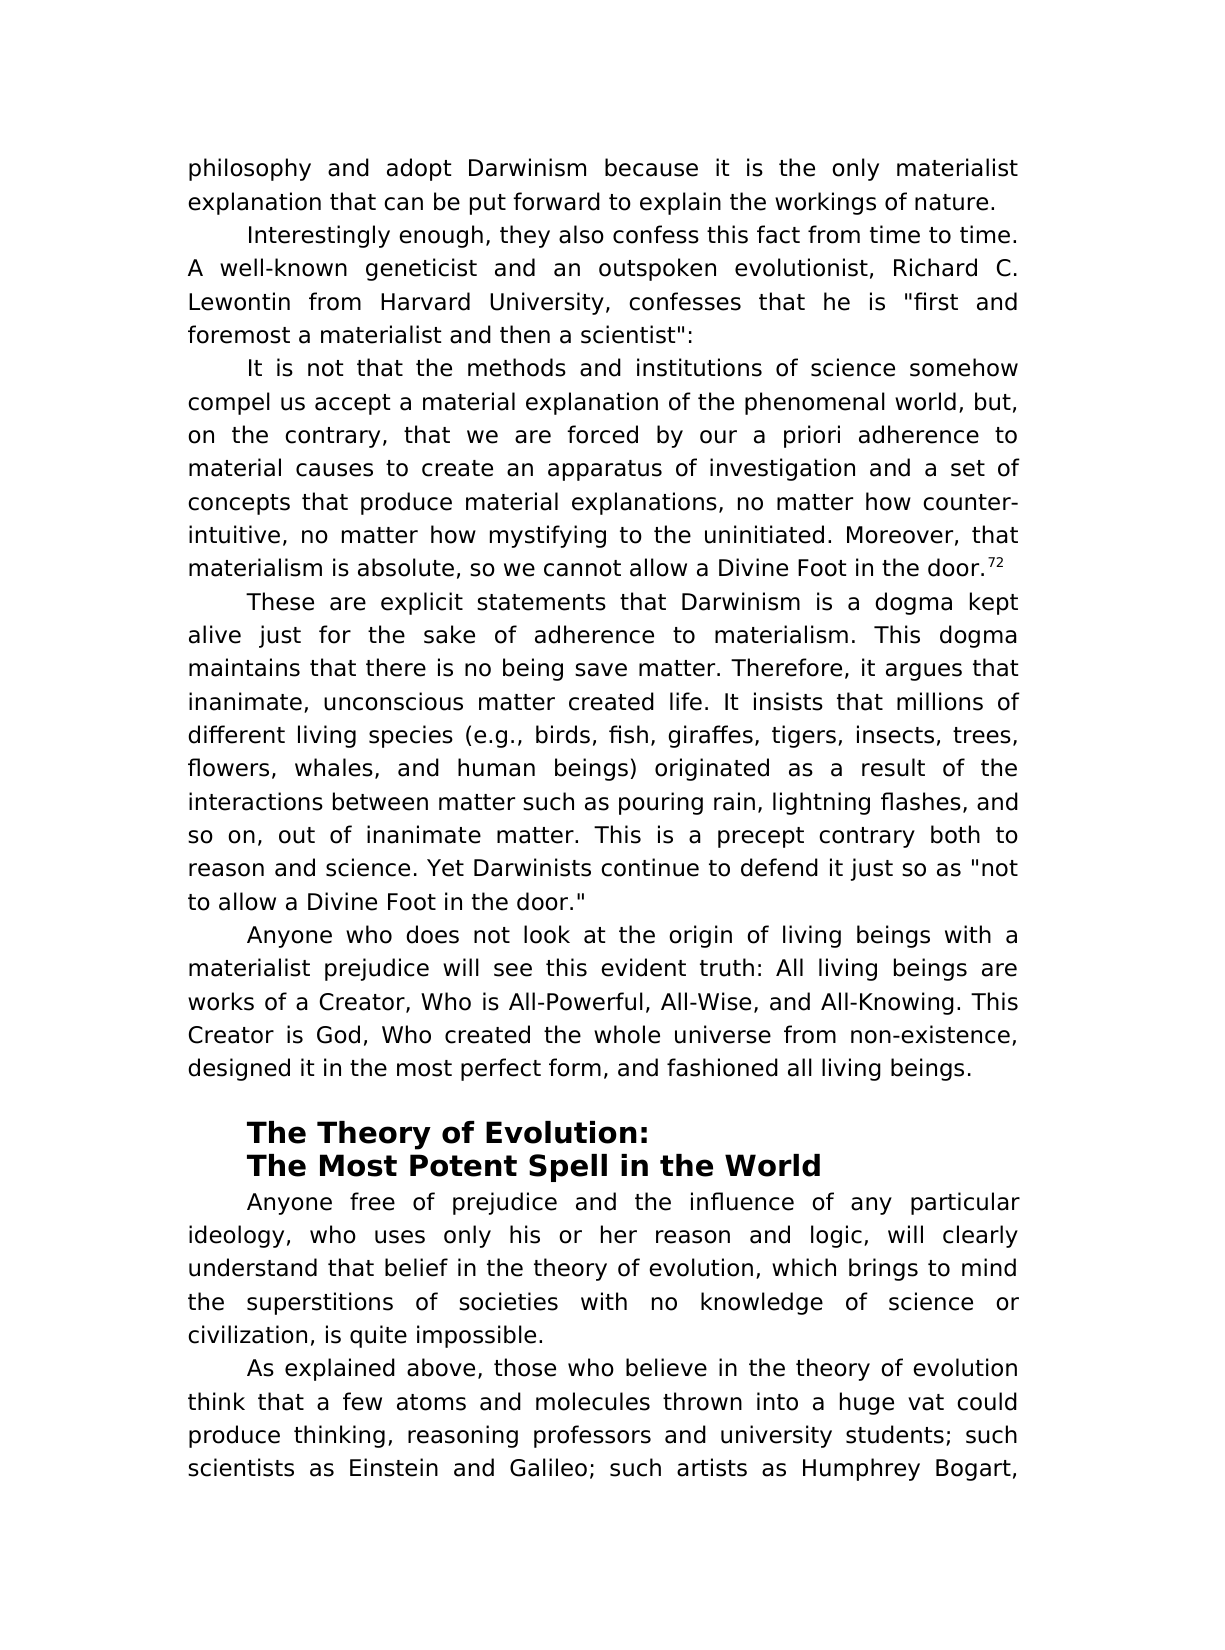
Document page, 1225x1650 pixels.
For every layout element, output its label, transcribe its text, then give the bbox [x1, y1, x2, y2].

text Anyone free of prejudice and the influence of any particular ideology, who uses only his or her reason and logic, will clearly understand that belief in the theory of evolution, which brings to mind the superstitions of societies with no knowledge of science or civilization, is quite impossible. [187, 1183, 1020, 1350]
text Anyone who does not look at the origin of living beings with a materialist prejudice will see this evident truth: All living beings are works of a Creator, Who is All-Powerful, All-Wise, and All-Knowing. This Creator is God, Who created the whole universe from non-existence, designed it in the most perfect form, and fashioned all living beings. [187, 917, 1020, 1083]
text philosophy and adopt Darwinism because it is the only materialist explanation that can be put forward to explain the workings of nature. [187, 150, 1020, 217]
text It is not that the methods and institutions of science somehow compel us accept a material explanation of the phenomenal world, but, on the contrary, that we are forced by our a priori adherence to material causes to create an apparatus of investigation and a set of concepts that produce material explanations, no matter how counter-intuitive, no matter how mystifying to the uninitiated. Moreover, that materialism is absolute, so we cannot allow a Divine Foot in the door.72 [187, 350, 1020, 583]
text The Theory of Evolution: [187, 1117, 1020, 1150]
text The Most Potent Spell in the World [187, 1150, 1020, 1183]
text These are explicit statements that Darwinism is a dogma kept alive just for the sake of adherence to materialism. This dogma maintains that there is no being save matter. Therefore, it argues that inanimate, unconscious matter created life. It insists that millions of different living species (e.g., birds, fish, giraffes, tigers, insects, trees, flowers, whales, and human beings) originated as a result of the interactions between matter such as pouring rain, lightning flashes, and so on, out of inanimate matter. This is a precept contrary both to reason and science. Yet Darwinists continue to defend it just so as "not to allow a Divine Foot in the door." [187, 583, 1020, 917]
text As explained above, those who believe in the theory of evolution think that a few atoms and molecules thrown into a huge vat could produce thinking, reasoning professors and university students; such scientists as Einstein and Galileo; such artists as Humphrey Bogart, [187, 1350, 1020, 1483]
text Interestingly enough, they also confess this fact from time to time. A well-known geneticist and an outspoken evolutionist, Richard C. Lewontin from Harvard University, confesses that he is "first and foremost a materialist and then a scientist": [187, 217, 1020, 350]
